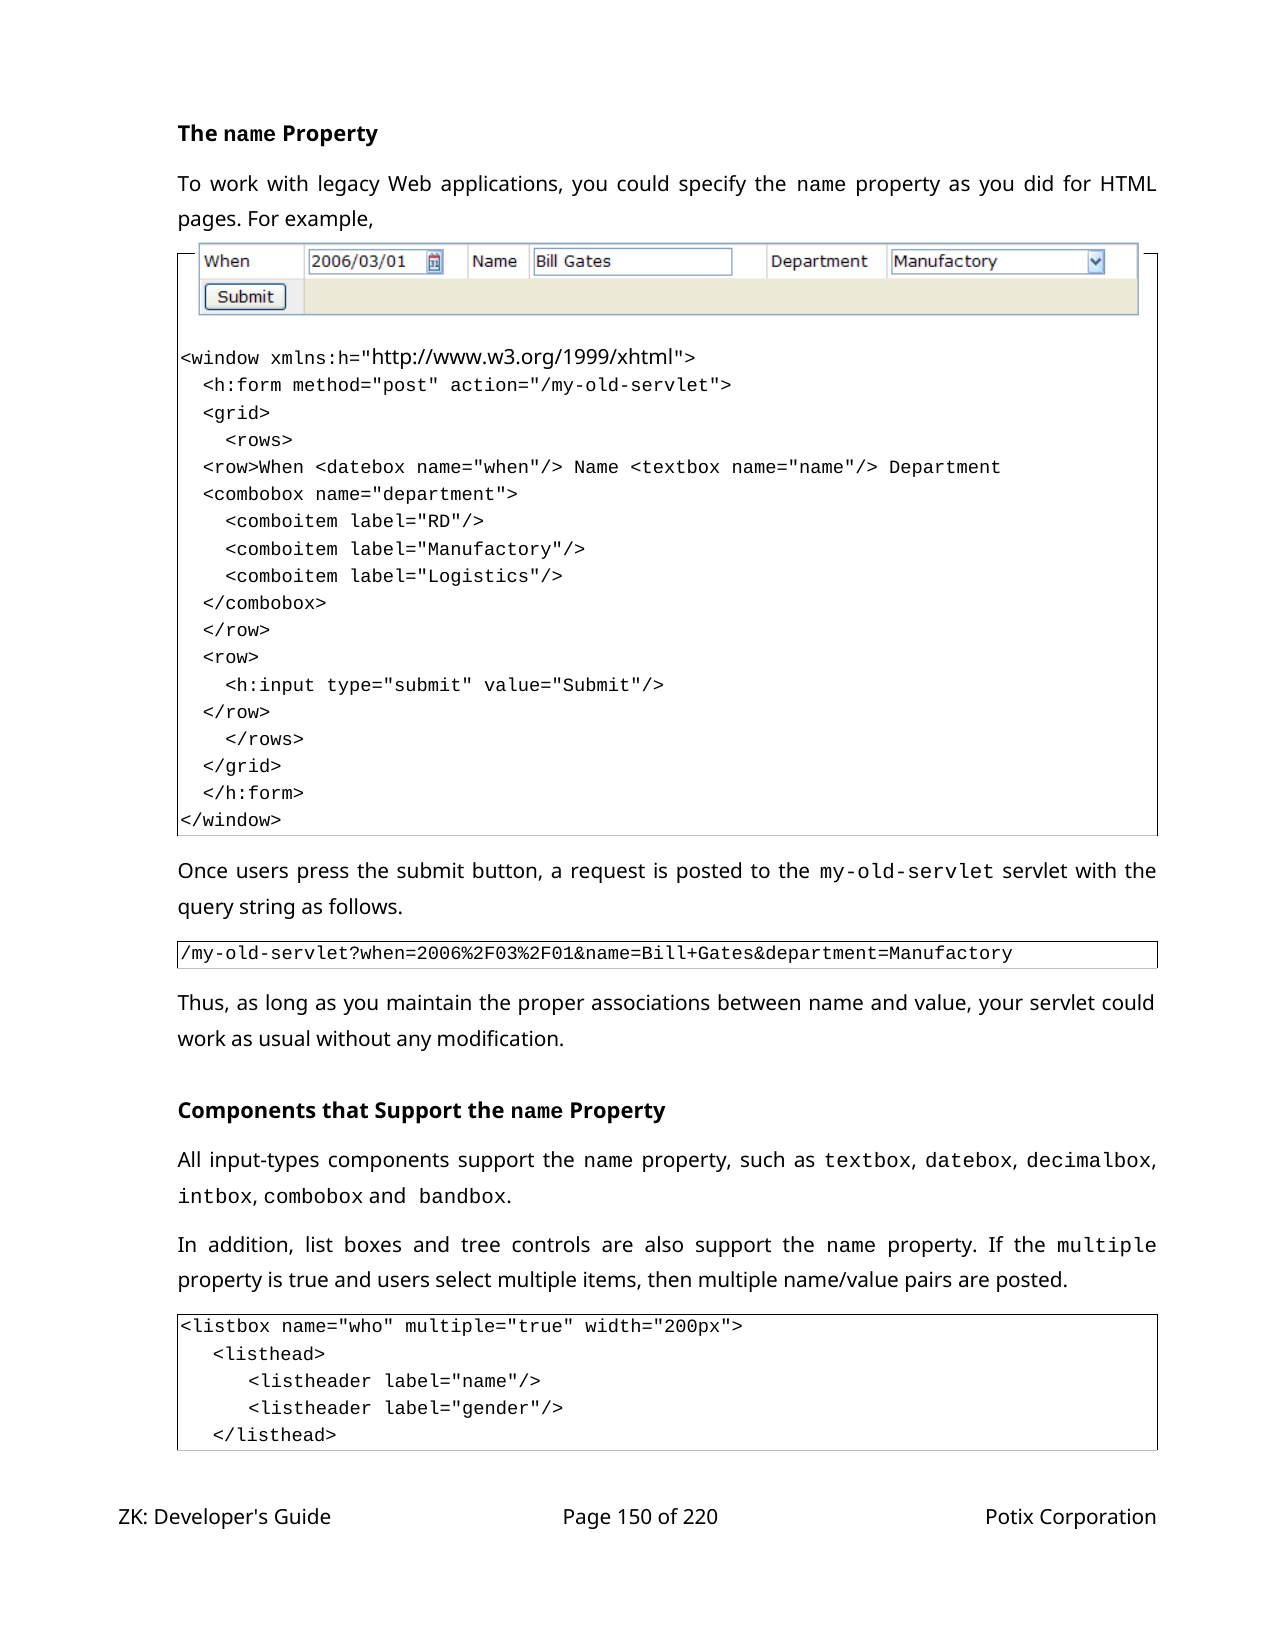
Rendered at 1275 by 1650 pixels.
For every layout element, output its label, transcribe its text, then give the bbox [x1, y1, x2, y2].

text <listbox name="who" multiple="true" width="200px"> [178, 1315, 1157, 1338]
text </listhead> [178, 1423, 1157, 1450]
text </window> [178, 808, 1157, 835]
text /my-old-servlet?when=2006%2F03%2F01&name=Bill+Gates&department=Manufactory [178, 942, 1157, 968]
text Thus, as long as you maintain the proper associations between name and value, your servlet could work as usual without any modification. [177, 988, 1157, 1052]
text <row> [178, 645, 1157, 669]
subtitle The name Property [177, 118, 1157, 148]
text <h:input type="submit" value="Submit"/> [178, 672, 1157, 697]
text </rows> [178, 727, 1157, 751]
text <row>When <datebox name="when"/> Name <textbox name="name"/> Department [178, 455, 1157, 479]
text <rows> [178, 428, 1157, 452]
text All input-types components support the name property, such as textbox, datebox, decimalbox, intbox, combobox and bandbox. [177, 1145, 1157, 1209]
text </row> [178, 699, 1157, 724]
text To work with legacy Web applications, you could specify the name property as you did for HTML pages. For example, [177, 169, 1157, 233]
text <h:form method="post" action="/my-old-servlet"> [178, 373, 1157, 398]
text <grid> [178, 401, 1157, 425]
text </row> [178, 618, 1157, 642]
text <listhead> [178, 1341, 1157, 1366]
text <window xmlns:h="http://www.w3.org/1999/xhtml"> [178, 342, 1157, 370]
text Once users press the submit button, a request is posted to the my-old-servlet servlet with the query string as follows. [177, 856, 1157, 920]
text </h:form> [178, 781, 1157, 805]
subtitle Components that Support the name Property [177, 1094, 1157, 1124]
text <listheader label="gender"/> [178, 1396, 1157, 1420]
text </grid> [178, 754, 1157, 778]
text <comboitem label="Logistics"/> [178, 564, 1157, 588]
text </combobox> [178, 591, 1157, 615]
picture [195, 240, 1144, 318]
text In addition, list boxes and tree controls are also support the name property. If the multiple property is true and users select multiple items, then multiple name/value pairs are posted. [177, 1230, 1157, 1294]
text <comboitem label="Manufactory"/> [178, 536, 1157, 561]
text <listheader label="name"/> [178, 1369, 1157, 1393]
text <combobox name="department"> [178, 482, 1157, 506]
text <comboitem label="RD"/> [178, 509, 1157, 533]
